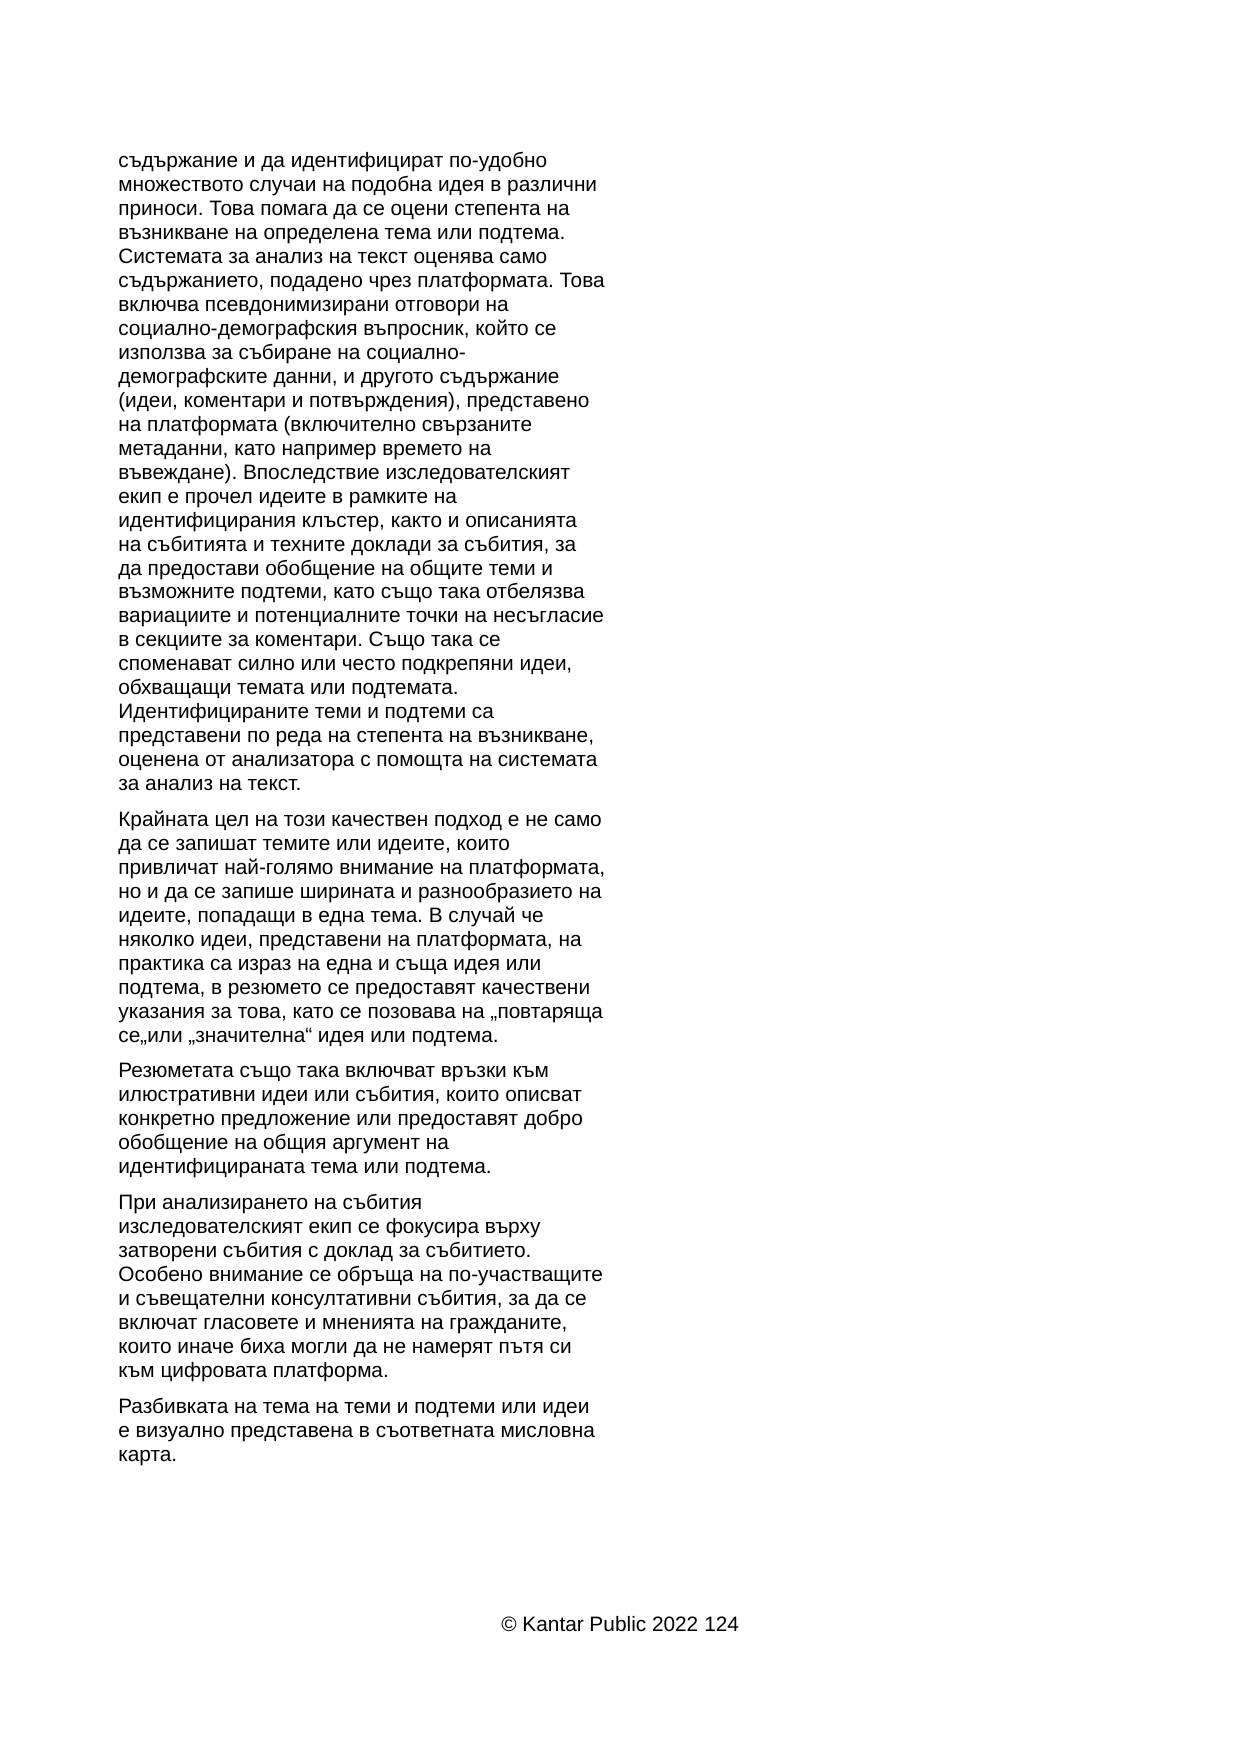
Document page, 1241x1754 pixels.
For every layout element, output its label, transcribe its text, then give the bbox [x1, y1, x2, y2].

text съдържание и да идентифицират по-удобно множеството случаи на подобна идея в различни приноси. Това помага да се оцени степента на възникване на определена тема или подтема. Системата за анализ на текст оценява само съдържанието, подадено чрез платформата. Това включва псевдонимизирани отговори на социално-демографския въпросник, който се използва за събиране на социално-демографските данни, и другото съдържание (идеи, коментари и потвърждения), представено на платформата (включително свързаните метаданни, като например времето на въвеждане). Впоследствие изследователският екип е прочел идеите в рамките на идентифицирания клъстер, както и описанията на събитията и техните доклади за събития, за да предостави обобщение на общите теми и възможните подтеми, като също така отбелязва вариациите и потенциалните точки на несъгласие в секциите за коментари. Също така се споменават силно или често подкрепяни идеи, обхващащи темата или подтемата. Идентифицираните теми и подтеми са представени по реда на степента на възникване, оценена от анализатора с помощта на системата за анализ на текст. [118, 148, 605, 795]
text При анализирането на събития изследователският екип се фокусира върху затворени събития с доклад за събитието. Особено внимание се обръща на по-участващите и съвещателни консултативни събития, за да се включат гласовете и мненията на гражданите, които иначе биха могли да не намерят пътя си към цифровата платформа. [118, 1190, 605, 1382]
text Разбивката на тема на теми и подтеми или идеи е визуално представена в съответната мисловна карта. [118, 1393, 605, 1465]
text Крайната цел на този качествен подход е не само да се запишат темите или идеите, които привличат най-голямо внимание на платформата, но и да се запише ширината и разнообразието на идеите, попадащи в една тема. В случай че няколко идеи, представени на платформата, на практика са израз на една и съща идея или подтема, в резюмето се предоставят качествени указания за това, като се позовава на „повтаряща се„или „значителна“ идея или подтема. [118, 807, 605, 1046]
text Резюметата също така включват връзки към илюстративни идеи или събития, които описват конкретно предложение или предоставят добро обобщение на общия аргумент на идентифицираната тема или подтема. [118, 1058, 605, 1178]
